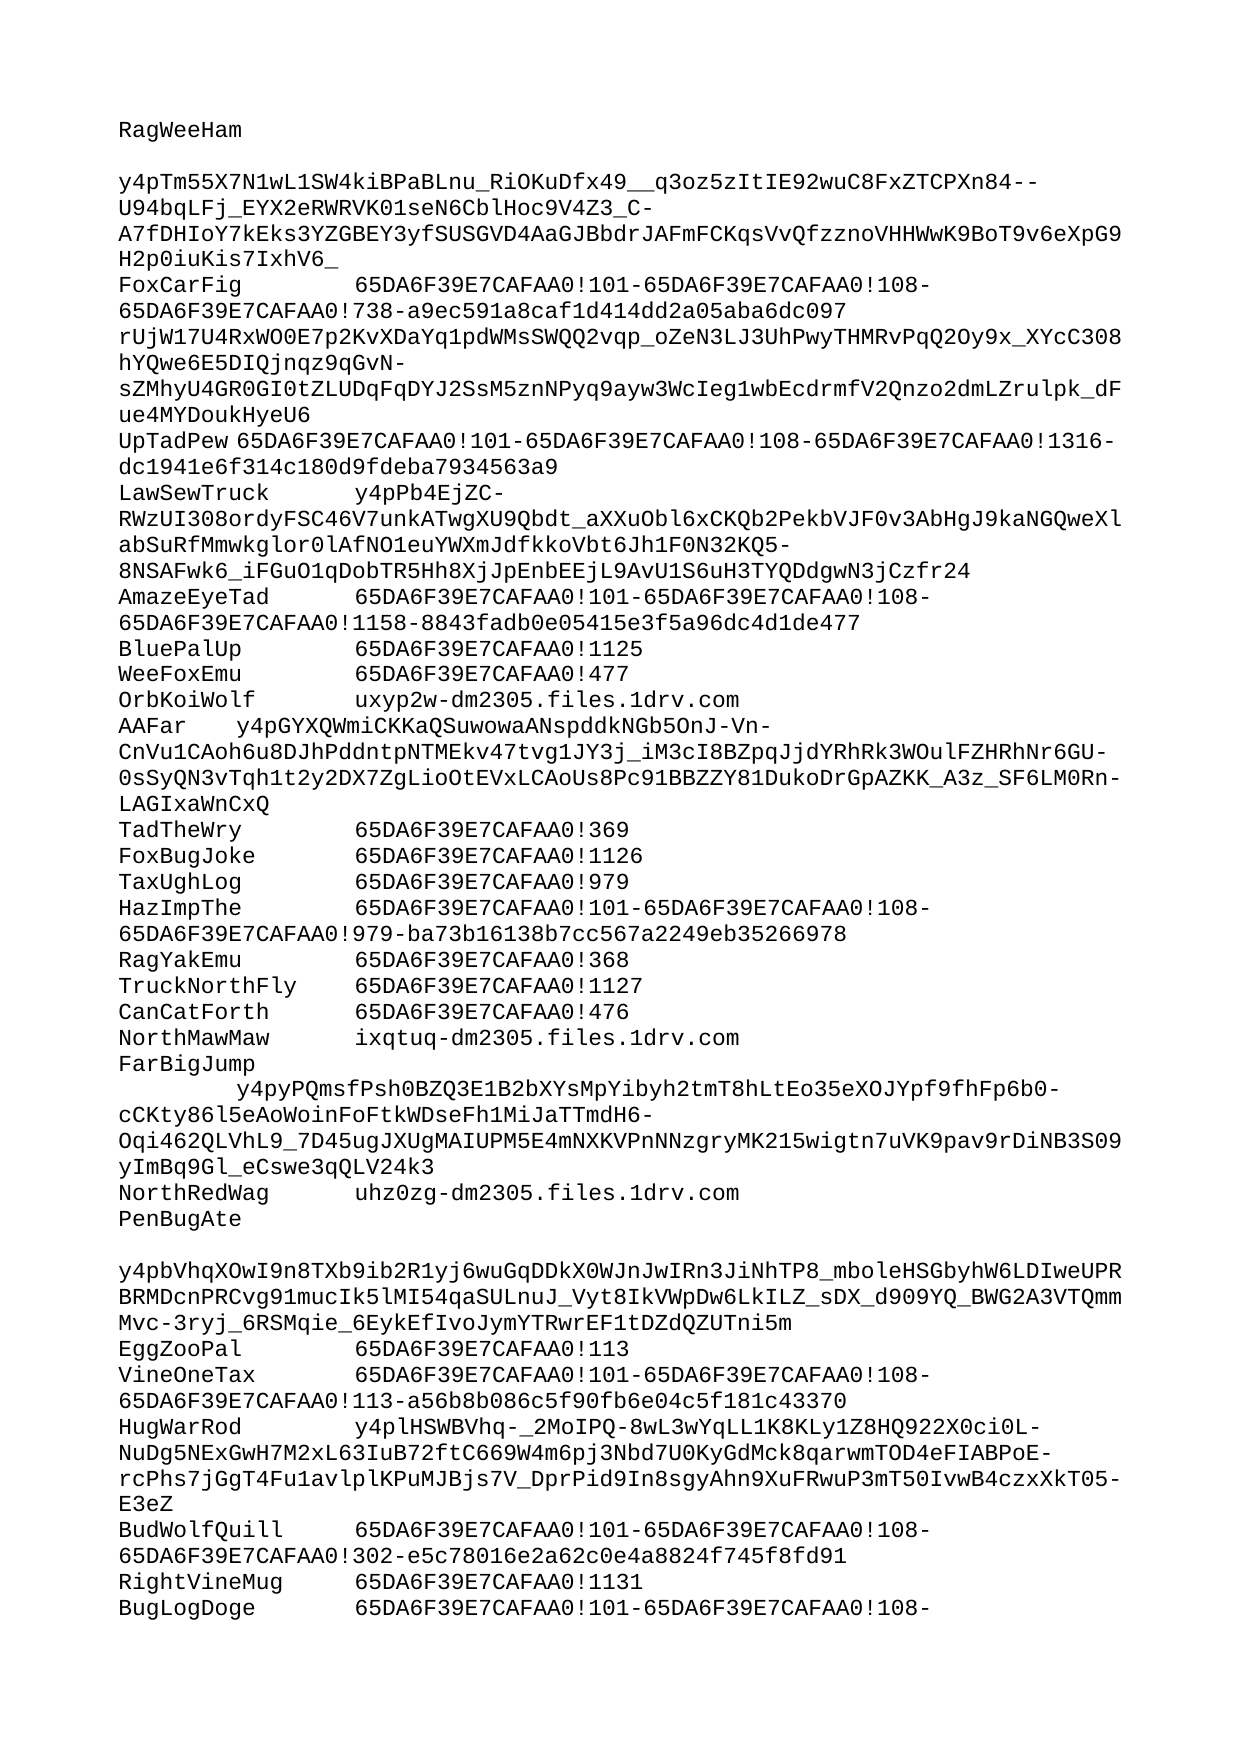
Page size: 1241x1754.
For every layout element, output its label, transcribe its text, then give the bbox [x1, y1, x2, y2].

text HugWarRod y4plHSWBVhq-_2MoIPQ-8wL3wYqLL1K8KLy1Z8HQ922X0ci0L-NuDg5NExGwH7M2xL63IuB72ftC669W4m6pj3Nbd7U0KyGdMck8qarwmTOD4eFIABPoE-rcPhs7jGgT4Fu1avlplKPuMJBjs7V_DprPid9In8sgyAhn9XuFRwuP3mT50IvwB4czxXkT05-E3eZ [118, 1415, 1122, 1519]
text FoxCarFig 65DA6F39E7CAFAA0!101-65DA6F39E7CAFAA0!108-65DA6F39E7CAFAA0!738-a9ec591a8caf1d414dd2a05aba6dc097 [118, 274, 1122, 326]
text RagWeeHam y4pTm55X7N1wL1SW4kiBPaBLnu_RiOKuDfx49__q3oz5zItIE92wuC8FxZTCPXn84--U94bqLFj_EYX2eRWRVK01seN6CblHoc9V4Z3_C-A7fDHIoY7kEks3YZGBEY3yfSUSGVD4AaGJBbdrJAFmFCKqsVvQfzznoVHHWwK9BoT9v6eXpG9H2p0iuKis7IxhV6_ [118, 118, 1122, 274]
text BugLogDoge 65DA6F39E7CAFAA0!101-65DA6F39E7CAFAA0!108- [118, 1597, 1122, 1622]
text FarBigJump y4pyPQmsfPsh0BZQ3E1B2bXYsMpYibyh2tmT8hLtEo35eXOJYpf9fhFp6b0-cCKty86l5eAoWoinFoFtkWDseFh1MiJaTTmdH6-Oqi462QLVhL9_7D45ugJXUgMAIUPM5E4mNXKVPnNNzgryMK215wigtn7uVK9pav9rDiNB3S09yImBq9Gl_eCswe3qQLV24k3 [118, 1052, 1122, 1182]
text BluePalUp 65DA6F39E7CAFAA0!1125 [118, 637, 1122, 663]
text OrbKoiWolf uxyp2w-dm2305.files.1drv.com [118, 689, 1122, 715]
text NorthRedWag uhz0zg-dm2305.files.1drv.com [118, 1182, 1122, 1207]
text CanCatForth 65DA6F39E7CAFAA0!476 [118, 1000, 1122, 1026]
text LawSewTruck y4pPb4EjZC-RWzUI308ordyFSC46V7unkATwgXU9Qbdt_aXXuObl6xCKQb2PekbVJF0v3AbHgJ9kaNGQweXlabSuRfMmwkglor0lAfNO1euYWXmJdfkkoVbt6Jh1F0N32KQ5-8NSAFwk6_iFGuO1qDobTR5Hh8XjJpEnbEEjL9AvU1S6uH3TYQDdgwN3jCzfr24 [118, 481, 1122, 585]
text HazImpThe 65DA6F39E7CAFAA0!101-65DA6F39E7CAFAA0!108-65DA6F39E7CAFAA0!979-ba73b16138b7cc567a2249eb35266978 [118, 896, 1122, 948]
text EggZooPal 65DA6F39E7CAFAA0!113 [118, 1337, 1122, 1363]
text TadTheWry 65DA6F39E7CAFAA0!369 [118, 818, 1122, 844]
text TaxUghLog 65DA6F39E7CAFAA0!979 [118, 870, 1122, 896]
text WeeFoxEmu 65DA6F39E7CAFAA0!477 [118, 663, 1122, 689]
text rUjW17U4RxWO0E7p2KvXDaYq1pdWMsSWQQ2vqp_oZeN3LJ3UhPwyTHMRvPqQ2Oy9x_XYcC308hYQwe6E5DIQjnqz9qGvN-sZMhyU4GR0GI0tZLUDqFqDYJ2SsM5znNPyq9ayw3WcIeg1wbEcdrmfV2Qnzo2dmLZrulpk_dFue4MYDoukHyeU6 [118, 326, 1122, 429]
text AmazeEyeTad 65DA6F39E7CAFAA0!101-65DA6F39E7CAFAA0!108-65DA6F39E7CAFAA0!1158-8843fadb0e05415e3f5a96dc4d1de477 [118, 585, 1122, 637]
text AAFar y4pGYXQWmiCKKaQSuwowaANspddkNGb5OnJ-Vn-CnVu1CAoh6u8DJhPddntpNTMEkv47tvg1JY3j_iM3cI8BZpqJjdYRhRk3WOulFZHRhNr6GU-0sSyQN3vTqh1t2y2DX7ZgLioOtEVxLCAoUs8Pc91BBZZY81DukoDrGpAZKK_A3z_SF6LM0Rn-LAGIxaWnCxQ [118, 715, 1122, 818]
text UpTadPew 65DA6F39E7CAFAA0!101-65DA6F39E7CAFAA0!108-65DA6F39E7CAFAA0!1316-dc1941e6f314c180d9fdeba7934563a9 [118, 429, 1122, 481]
text PenBugAte y4pbVhqXOwI9n8TXb9ib2R1yj6wuGqDDkX0WJnJwIRn3JiNhTP8_mboleHSGbyhW6LDIweUPRBRMDcnPRCvg91mucIk5lMI54qaSULnuJ_Vyt8IkVWpDw6LkILZ_sDX_d909YQ_BWG2A3VTQmmMvc-3ryj_6RSMqie_6EykEfIvoJymYTRwrEF1tDZdQZUTni5m [118, 1207, 1122, 1337]
text RagYakEmu 65DA6F39E7CAFAA0!368 [118, 948, 1122, 974]
text VineOneTax 65DA6F39E7CAFAA0!101-65DA6F39E7CAFAA0!108-65DA6F39E7CAFAA0!113-a56b8b086c5f90fb6e04c5f181c43370 [118, 1363, 1122, 1415]
text TruckNorthFly 65DA6F39E7CAFAA0!1127 [118, 974, 1122, 1000]
text FoxBugJoke 65DA6F39E7CAFAA0!1126 [118, 844, 1122, 870]
text NorthMawMaw ixqtuq-dm2305.files.1drv.com [118, 1026, 1122, 1052]
text BudWolfQuill 65DA6F39E7CAFAA0!101-65DA6F39E7CAFAA0!108-65DA6F39E7CAFAA0!302-e5c78016e2a62c0e4a8824f745f8fd91 [118, 1519, 1122, 1571]
text RightVineMug 65DA6F39E7CAFAA0!1131 [118, 1571, 1122, 1597]
